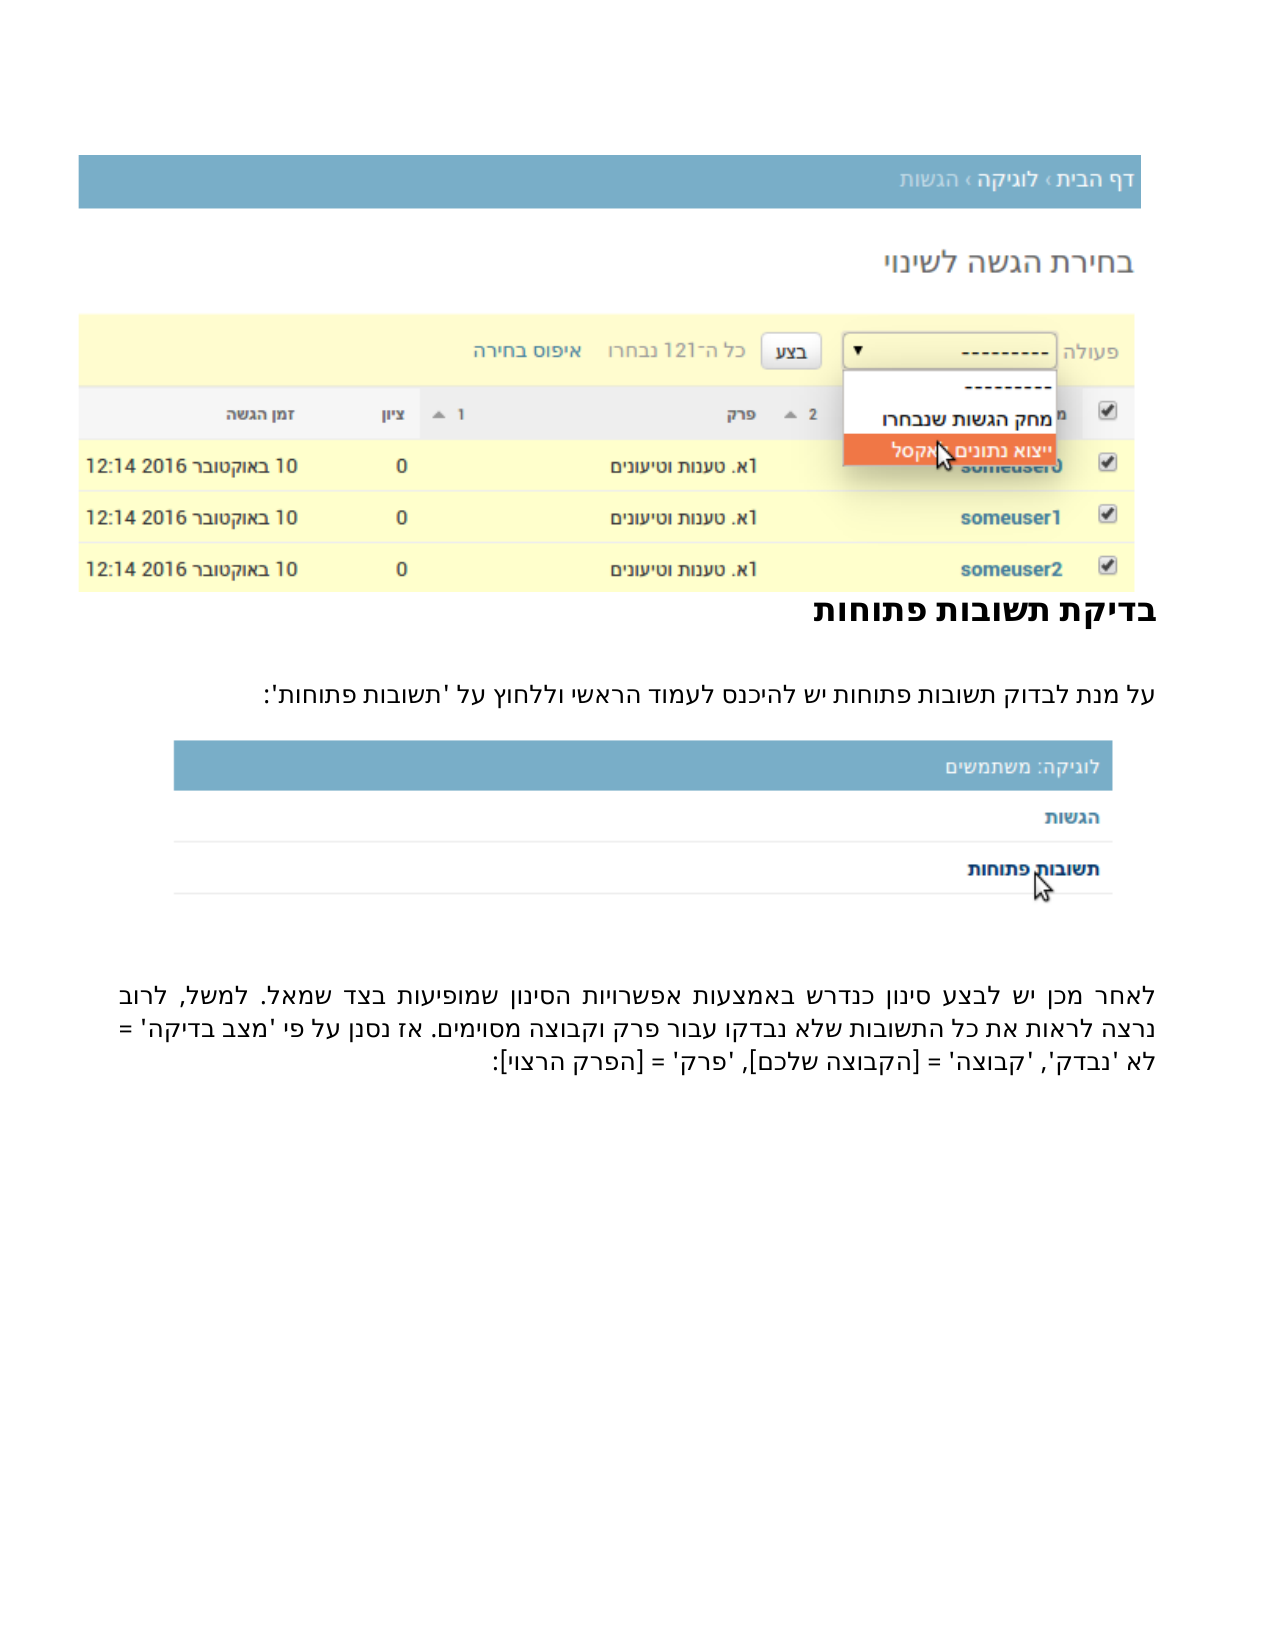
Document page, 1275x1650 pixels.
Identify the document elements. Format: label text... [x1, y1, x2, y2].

text על מנת לבדוק תשובות פתוחות יש להיכנס לעמוד הראשי וללחוץ על 'תשובות פתוחות': [118, 682, 1157, 714]
picture [78, 155, 1141, 592]
text לאחר מכן יש לבצע סינון כנדרש באמצעות אפשרויות הסינון שמופיעות בצד שמאל. למשל, לרוב נרצה לראות את כל התשובות שלא נבדקו עבור פרק וקבוצה מסוימים. אז נסנן על פי 'מצב בדיקה' = לא 'נבדק', 'קבוצה' = [הקבוצה שלכם], 'פרק' = [הפרק הרצוי]: [118, 982, 1157, 1080]
picture [157, 714, 1118, 915]
subtitle בדיקת תשובות פתוחות [118, 592, 1157, 635]
